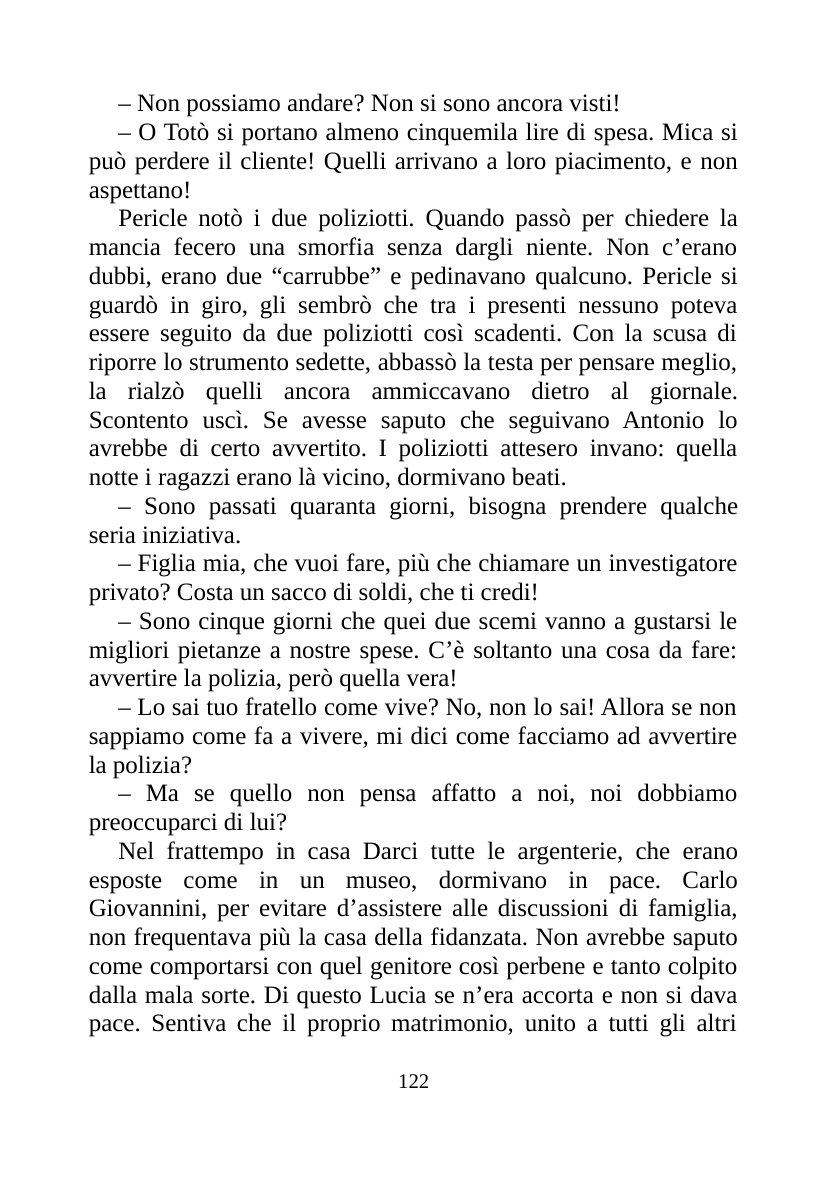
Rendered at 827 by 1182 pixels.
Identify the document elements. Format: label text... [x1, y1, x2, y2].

text – Non possiamo andare? Non si sono ancora visti! [88, 88, 738, 117]
text – Sono cinque giorni che quei due scemi vanno a gustarsi le migliori pietanze a nostre spese. C’è soltanto una cosa da fare: avvertire la polizia, però quella vera! [88, 606, 738, 692]
text – Lo sai tuo fratello come vive? No, non lo sai! Allora se non sappiamo come fa a vivere, mi dici come facciamo ad avvertire la polizia? [88, 692, 738, 778]
text Nel frattempo in casa Darci tutte le argenterie, che erano esposte come in un museo, dormivano in pace. Carlo Giovannini, per evitare d’assistere alle discussioni di famiglia, non frequentava più la casa della fidanzata. Non avrebbe saputo come comportarsi con quel genitore così perbene e tanto colpito dalla mala sorte. Di questo Lucia se n’era accorta e non si dava pace. Sentiva che il proprio matrimonio, unito a tutti gli altri [88, 836, 738, 1037]
text – Figlia mia, che vuoi fare, più che chiamare un investigatore privato? Costa un sacco di soldi, che ti credi! [88, 548, 738, 606]
text – O Totò si portano almeno cinquemila lire di spesa. Mica si può perdere il cliente! Quelli arrivano a loro piacimento, e non aspettano! [88, 117, 738, 203]
text Pericle notò i due poliziotti. Quando passò per chiedere la mancia fecero una smorfia senza dargli niente. Non c’erano dubbi, erano due “carrubbe” e pedinavano qualcuno. Pericle si guardò in giro, gli sembrò che tra i presenti nessuno poteva essere seguito da due poliziotti così scadenti. Con la scusa di riporre lo strumento sedette, abbassò la testa per pensare meglio, la rialzò quelli ancora ammiccavano dietro al giornale. Scontento uscì. Se avesse saputo che seguivano Antonio lo avrebbe di certo avvertito. I poliziotti attesero invano: quella notte i ragazzi erano là vicino, dormivano beati. [88, 203, 738, 491]
text – Sono passati quaranta giorni, bisogna prendere qualche seria iniziativa. [88, 491, 738, 548]
text – Ma se quello non pensa affatto a noi, noi dobbiamo preoccuparci di lui? [88, 778, 738, 836]
